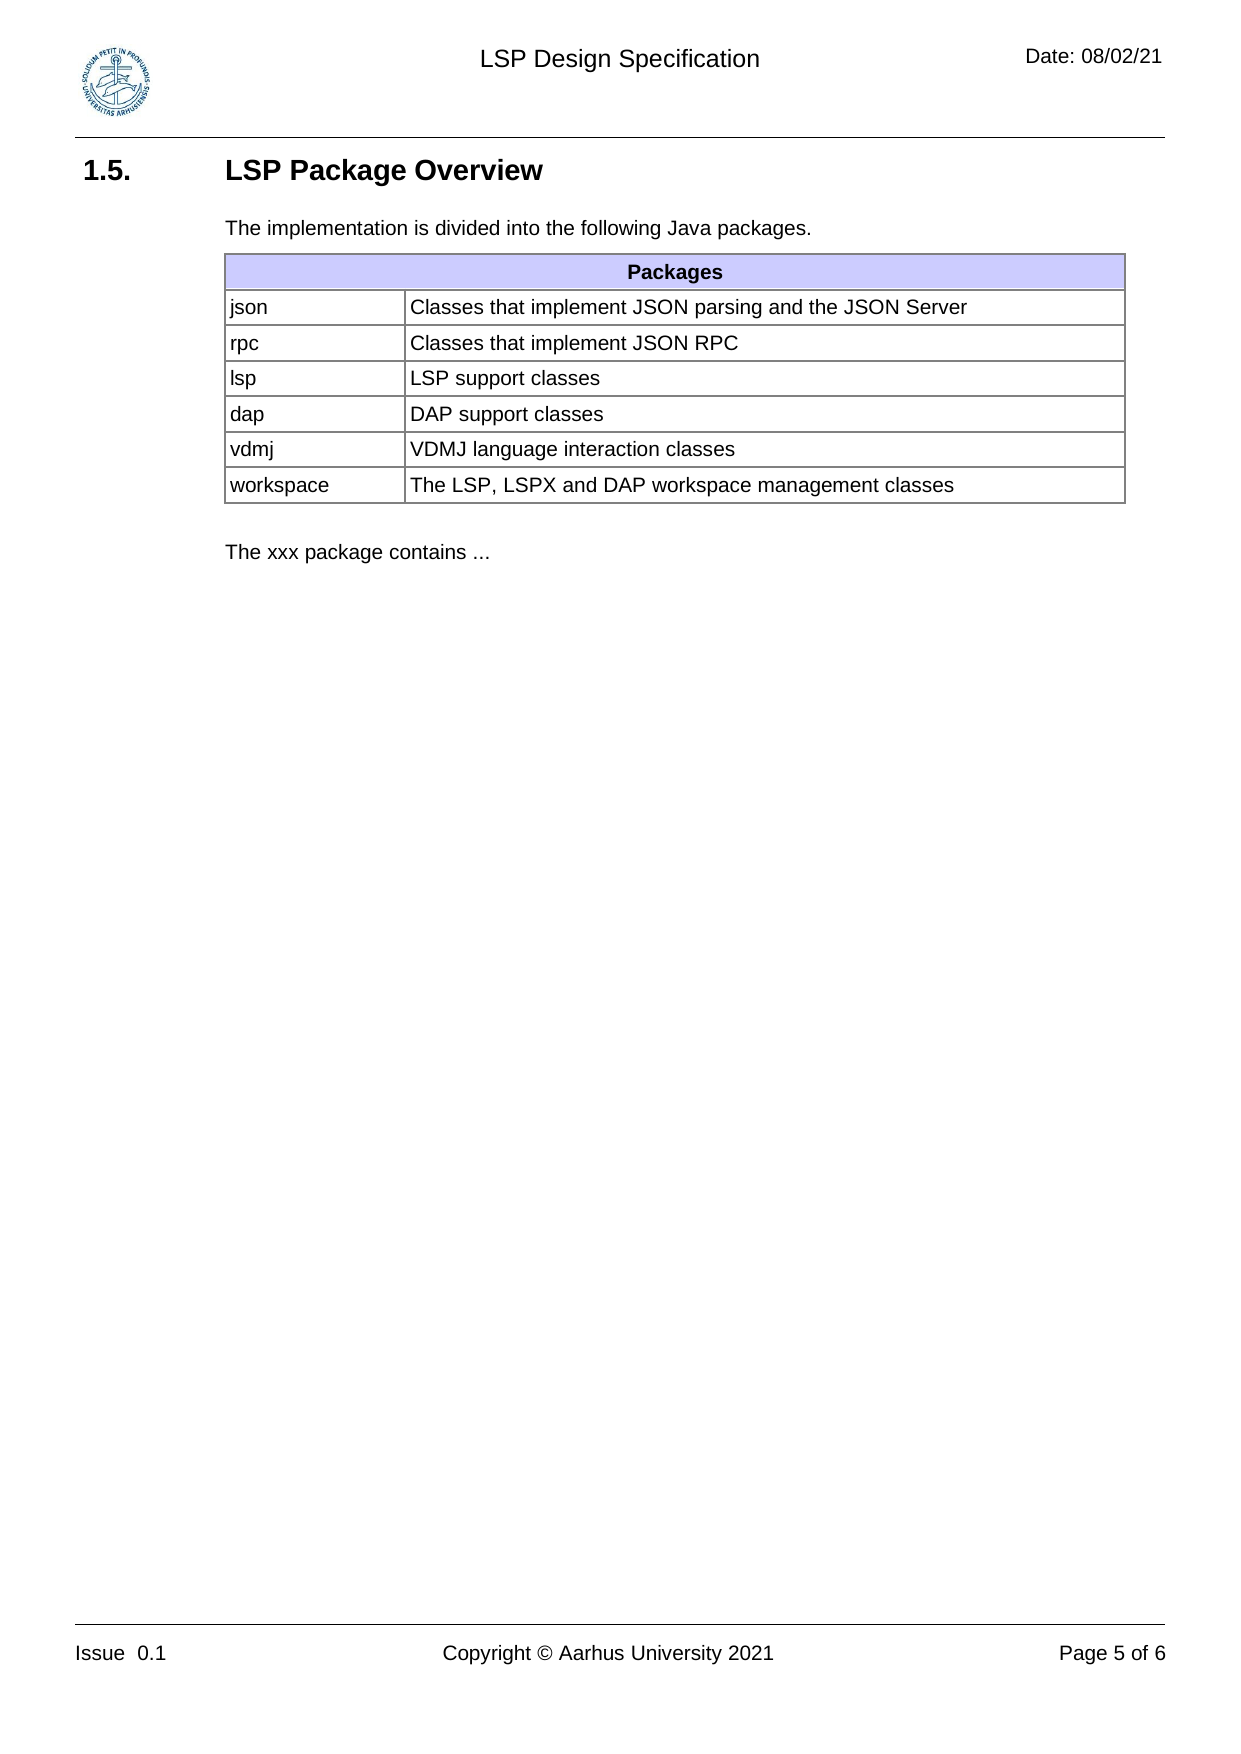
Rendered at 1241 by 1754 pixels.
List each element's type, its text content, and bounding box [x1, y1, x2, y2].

table_cell json [226, 291, 404, 324]
table_cell dap [226, 397, 404, 431]
table_cell rpc [226, 326, 404, 359]
table_cell lsp [226, 362, 404, 395]
table_cell LSP support classes [406, 362, 1124, 395]
subtitle LSP Package Overview [75, 153, 1165, 186]
picture [78, 44, 153, 120]
table_cell DAP support classes [406, 397, 1124, 431]
table_cell vdmj [226, 433, 404, 466]
table_cell Classes that implement JSON RPC [406, 326, 1124, 359]
table_cell VDMJ language interaction classes [406, 433, 1124, 466]
table_cell workspace [226, 468, 404, 502]
table_cell Classes that implement JSON parsing and the JSON Server [406, 291, 1124, 324]
text The implementation is divided into the following Java packages. [225, 216, 1165, 240]
table_header Packages [226, 255, 1124, 288]
table_cell The LSP, LSPX and DAP workspace management classes [406, 468, 1124, 502]
text The xxx package contains ... [225, 540, 1165, 564]
